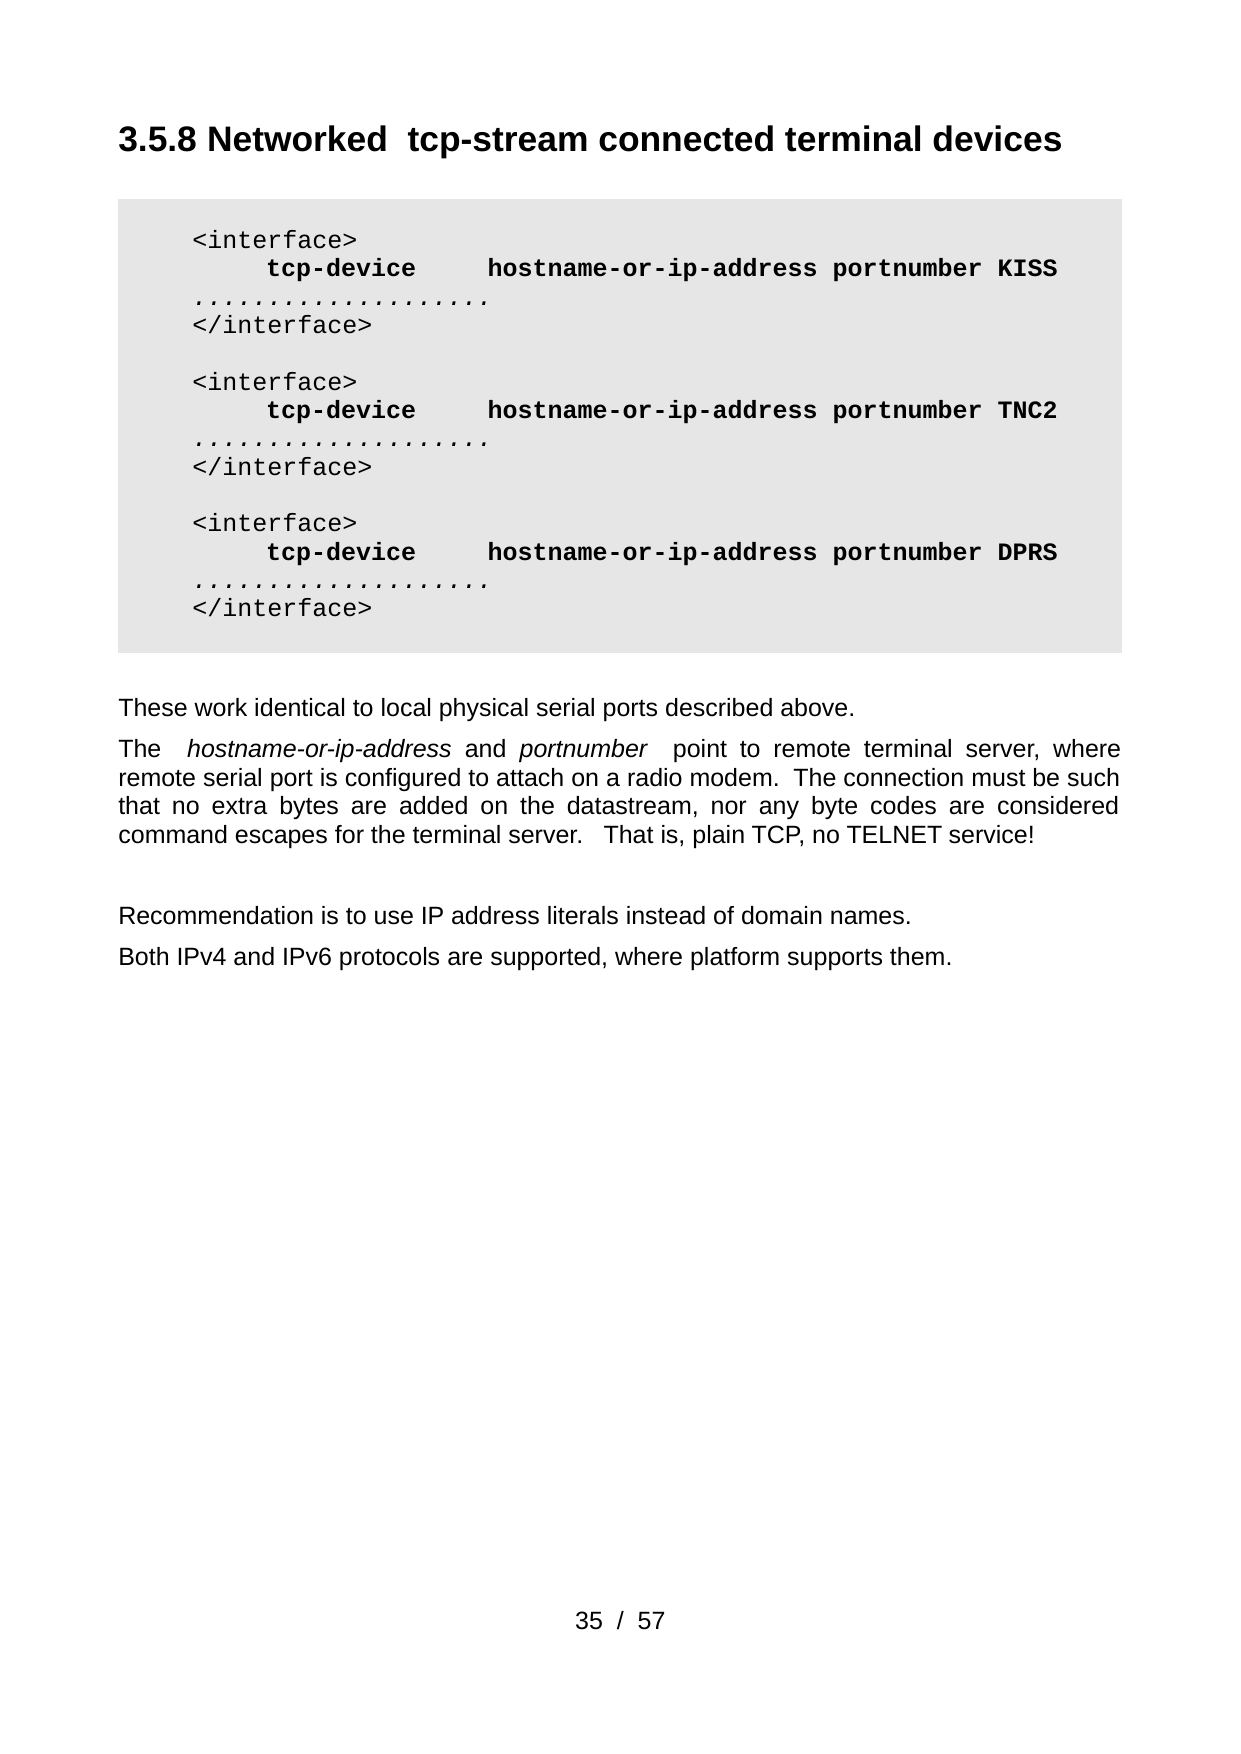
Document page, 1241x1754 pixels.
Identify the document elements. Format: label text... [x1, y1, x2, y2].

text tcp-device hostname-or-ip-address portnumber TNC2 [118, 398, 1122, 426]
text </interface> [118, 454, 1122, 483]
text <interface> [118, 511, 1122, 539]
text Both IPv4 and IPv6 protocols are supported, where platform supports them. [118, 942, 1122, 970]
text <interface> [118, 369, 1122, 398]
text The hostname-or-ip-address and portnumber point to remote terminal server, where remote serial port is configured to attach on a radio modem. The connection must be such that no extra bytes are added on the datastream, nor any byte codes are considered command escapes for the terminal server. That is, plain TCP, no TELNET service! [118, 734, 1122, 849]
text <interface> [118, 228, 1122, 256]
text tcp-device hostname-or-ip-address portnumber KISS [118, 256, 1122, 284]
text .................... [118, 568, 1122, 596]
text Recommendation is to use IP address literals instead of domain names. [118, 901, 1122, 930]
text </interface> [118, 313, 1122, 341]
subtitle Networked tcp-stream connected terminal devices [118, 118, 1122, 159]
text .................... [118, 426, 1122, 454]
text .................... [118, 284, 1122, 313]
text These work identical to local physical serial ports described above. [118, 693, 1122, 722]
text tcp-device hostname-or-ip-address portnumber DPRS [118, 539, 1122, 568]
text </interface> [118, 596, 1122, 624]
